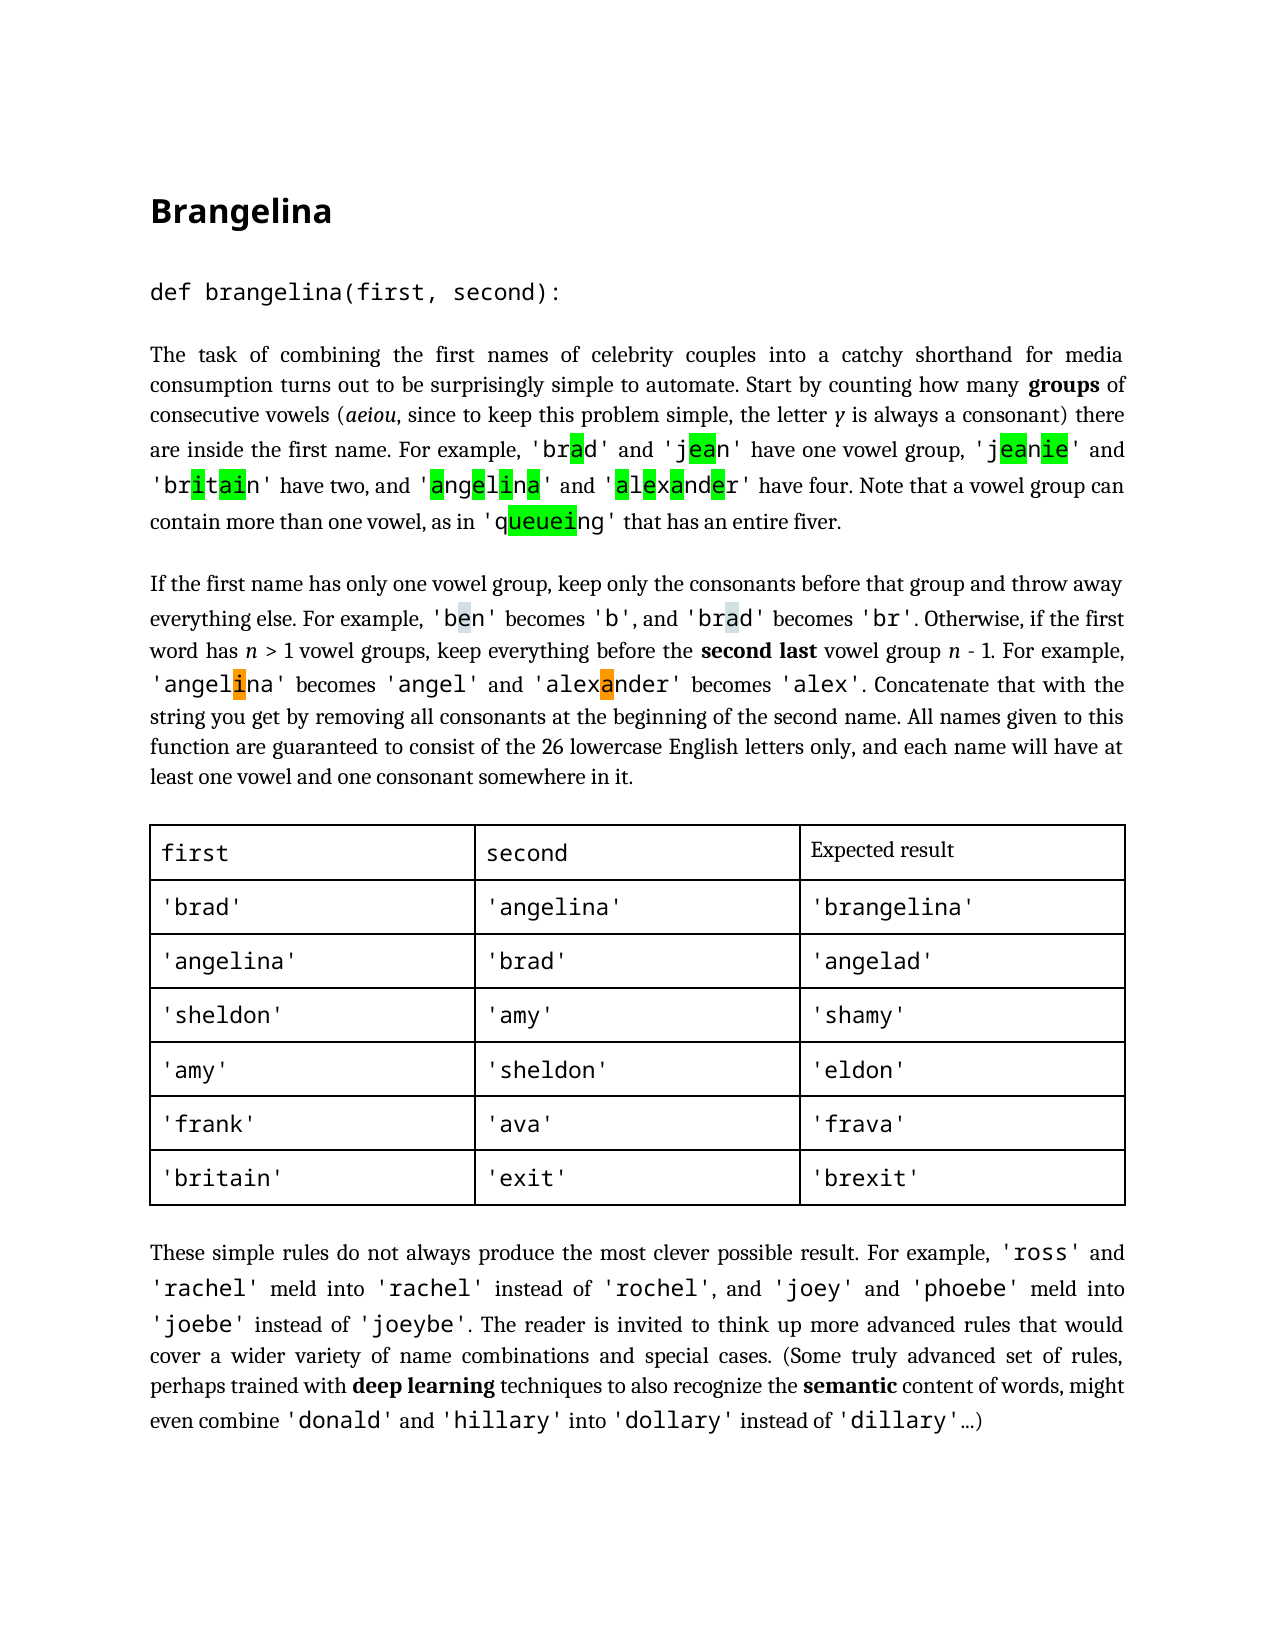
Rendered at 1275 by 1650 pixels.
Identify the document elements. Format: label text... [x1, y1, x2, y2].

table_cell 'brad' [476, 935, 799, 987]
subtitle Brangelina [150, 187, 1125, 233]
table_cell 'angelad' [801, 935, 1124, 987]
text These simple rules do not always produce the most clever possible result. For example, 'ross' and 'rachel' meld into 'rachel' instead of 'rochel', and 'joey' and 'phoebe' meld into 'joebe' instead of 'joeybe'. The reader is invited to think up more advanced rules that would cover a wider variety of name combinations and special cases. (Some truly advanced set of rules, perhaps trained with deep learning techniques to also recognize the semantic content of words, might even combine 'donald' and 'hillary' into 'dollary' instead of 'dillary'...) [150, 1236, 1125, 1435]
table_header first [151, 826, 474, 878]
table_header second [476, 826, 799, 878]
table_cell 'sheldon' [151, 989, 474, 1041]
table_cell 'frava' [801, 1097, 1124, 1149]
table_cell 'shamy' [801, 989, 1124, 1041]
table_cell 'amy' [476, 989, 799, 1041]
text def brangelina(first, second): [150, 276, 1125, 307]
table_cell 'brangelina' [801, 881, 1124, 933]
text If the first name has only one vowel group, keep only the consonants before that group and throw away everything else. For example, 'ben' becomes 'b', and 'brad' becomes 'br'. Otherwise, if the first word has n > 1 vowel groups, keep everything before the second last vowel group n - 1. For example, 'angelina' becomes 'angel' and 'alexander' becomes 'alex'. Concatenate that with the string you get by removing all consonants at the beginning of the second name. All names given to this function are guaranteed to consist of the 26 lowercase English letters only, and each name will have at least one vowel and one consonant somewhere in it. [150, 571, 1125, 790]
table_cell 'angelina' [476, 881, 799, 933]
table_cell 'britain' [151, 1151, 474, 1203]
table_cell 'brad' [151, 881, 474, 933]
table_cell 'brexit' [801, 1151, 1124, 1203]
table_cell 'sheldon' [476, 1043, 799, 1095]
table_cell 'eldon' [801, 1043, 1124, 1095]
table_cell 'exit' [476, 1151, 799, 1203]
table_cell 'frank' [151, 1097, 474, 1149]
text The task of combining the first names of celebrity couples into a catchy shorthand for media consumption turns out to be surprisingly simple to automate. Start by counting how many groups of consecutive vowels (aeiou, since to keep this problem simple, the letter y is always a consonant) there are inside the first name. For example, 'brad' and 'jean' have one vowel group, 'jeanie' and 'britain' have two, and 'angelina' and 'alexander' have four. Note that a vowel group can contain more than one vowel, as in 'queueing' that has an entire fiver. [150, 342, 1125, 536]
table_header Expected result [801, 826, 1124, 878]
table_cell 'ava' [476, 1097, 799, 1149]
table_cell 'amy' [151, 1043, 474, 1095]
table_cell 'angelina' [151, 935, 474, 987]
